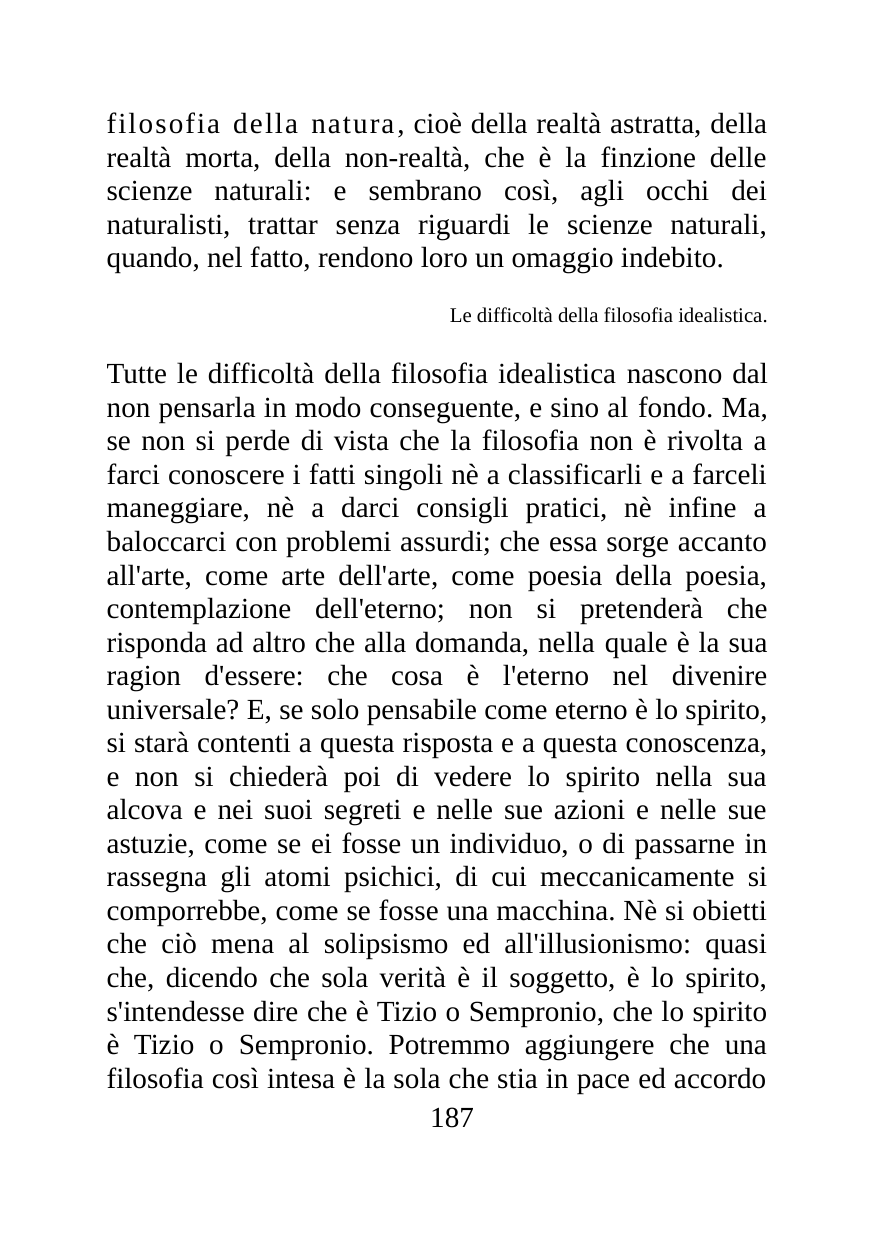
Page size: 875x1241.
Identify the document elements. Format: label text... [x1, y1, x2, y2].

text Le difficoltà della filosofia idealistica. [106, 303, 768, 327]
text filosofia della natura, cioè della realtà astratta, della realtà morta, della non-realtà, che è la finzione delle scienze naturali: e sembrano così, agli occhi dei naturalisti, trattar senza riguardi le scienze naturali, quando, nel fatto, rendono loro un omaggio indebito. [106, 106, 768, 274]
text Tutte le difficoltà della filosofia idealistica nascono dal non pensarla in modo conseguente, e sino al fondo. Ma, se non si perde di vista che la filosofia non è rivolta a farci conoscere i fatti singoli nè a classificarli e a farceli maneggiare, nè a darci consigli pratici, nè infine a baloccarci con problemi assurdi; che essa sorge accanto all'arte, come arte dell'arte, come poesia della poesia, contemplazione dell'eterno; non si pretenderà che risponda ad altro che alla domanda, nella quale è la sua ragion d'essere: che cosa è l'eterno nel divenire universale? E, se solo pensabile come eterno è lo spirito, si starà contenti a questa risposta e a questa conoscenza, e non si chiederà poi di vedere lo spirito nella sua alcova e nei suoi segreti e nelle sue azioni e nelle sue astuzie, come se ei fosse un individuo, o di passarne in rassegna gli atomi psichici, di cui meccanicamente si comporrebbe, come se fosse una macchina. Nè si obietti che ciò mena al solipsismo ed all'illusionismo: quasi che, dicendo che sola verità è il soggetto, è lo spirito, s'intendesse dire che è Tizio o Sempronio, che lo spirito è Tizio o Sempronio. Potremmo aggiungere che una filosofia così intesa è la sola che stia in pace ed accordo [106, 356, 768, 1094]
